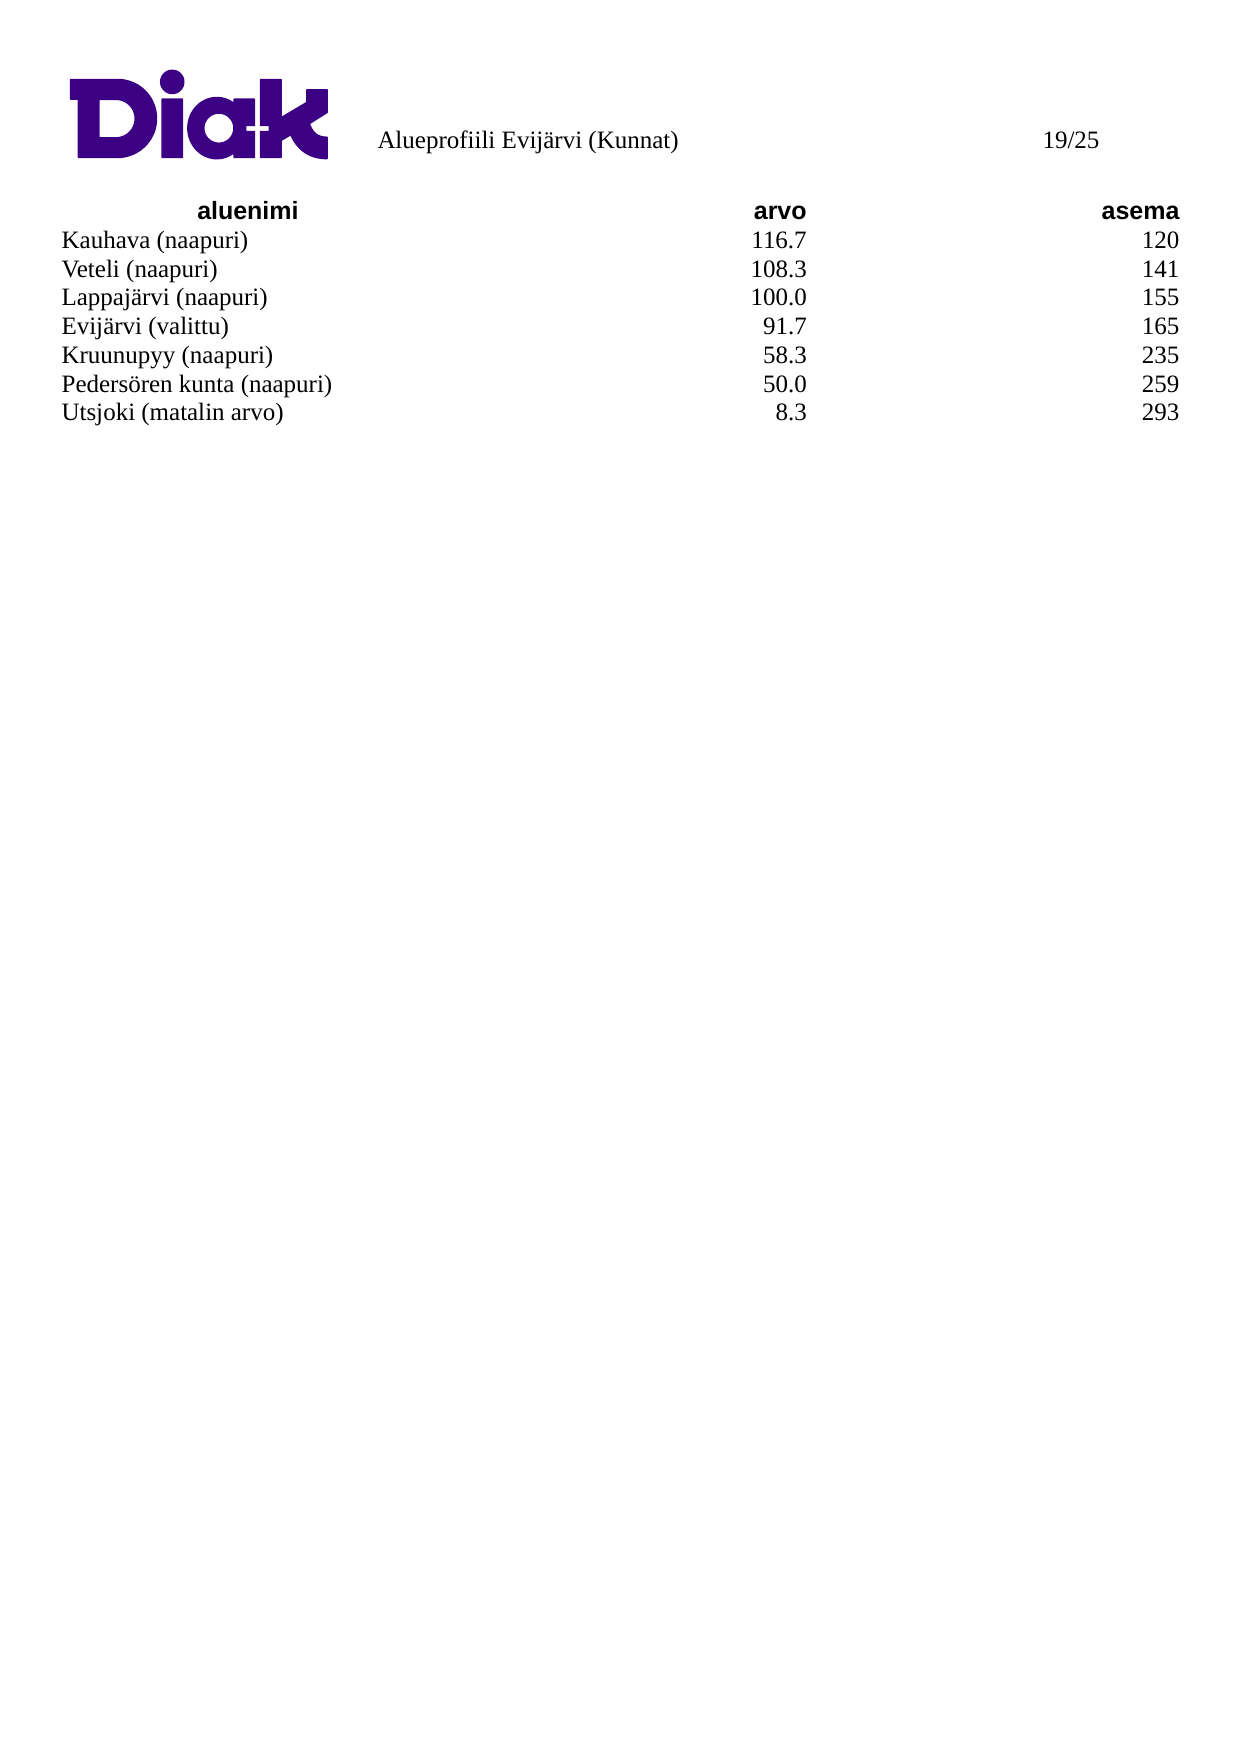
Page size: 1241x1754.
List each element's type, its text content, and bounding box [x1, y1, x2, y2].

table_cell Lappajärvi (naapuri) [61, 283, 434, 311]
table_cell 235 [806, 340, 1179, 369]
table_header arvo [434, 196, 806, 225]
table_cell 116.7 [434, 225, 806, 254]
table_cell 165 [806, 311, 1179, 340]
table_cell 259 [806, 369, 1179, 397]
table_cell Evijärvi (valittu) [61, 311, 434, 340]
table_cell 100.0 [434, 283, 806, 311]
table_cell 293 [806, 398, 1179, 426]
table_cell Veteli (naapuri) [61, 254, 434, 282]
table_header asema [806, 196, 1179, 225]
table_cell 91.7 [434, 311, 806, 340]
table_cell 108.3 [434, 254, 806, 282]
table_cell 155 [806, 283, 1179, 311]
table_cell 8.3 [434, 398, 806, 426]
table_cell 50.0 [434, 369, 806, 397]
table_cell 58.3 [434, 340, 806, 369]
table_cell 141 [806, 254, 1179, 282]
table_cell Utsjoki (matalin arvo) [61, 398, 434, 426]
table_header aluenimi [61, 196, 434, 225]
table_cell 120 [806, 225, 1179, 254]
table_cell Kauhava (naapuri) [61, 225, 434, 254]
table_cell Pedersören kunta (naapuri) [61, 369, 434, 397]
table_cell Kruunupyy (naapuri) [61, 340, 434, 369]
